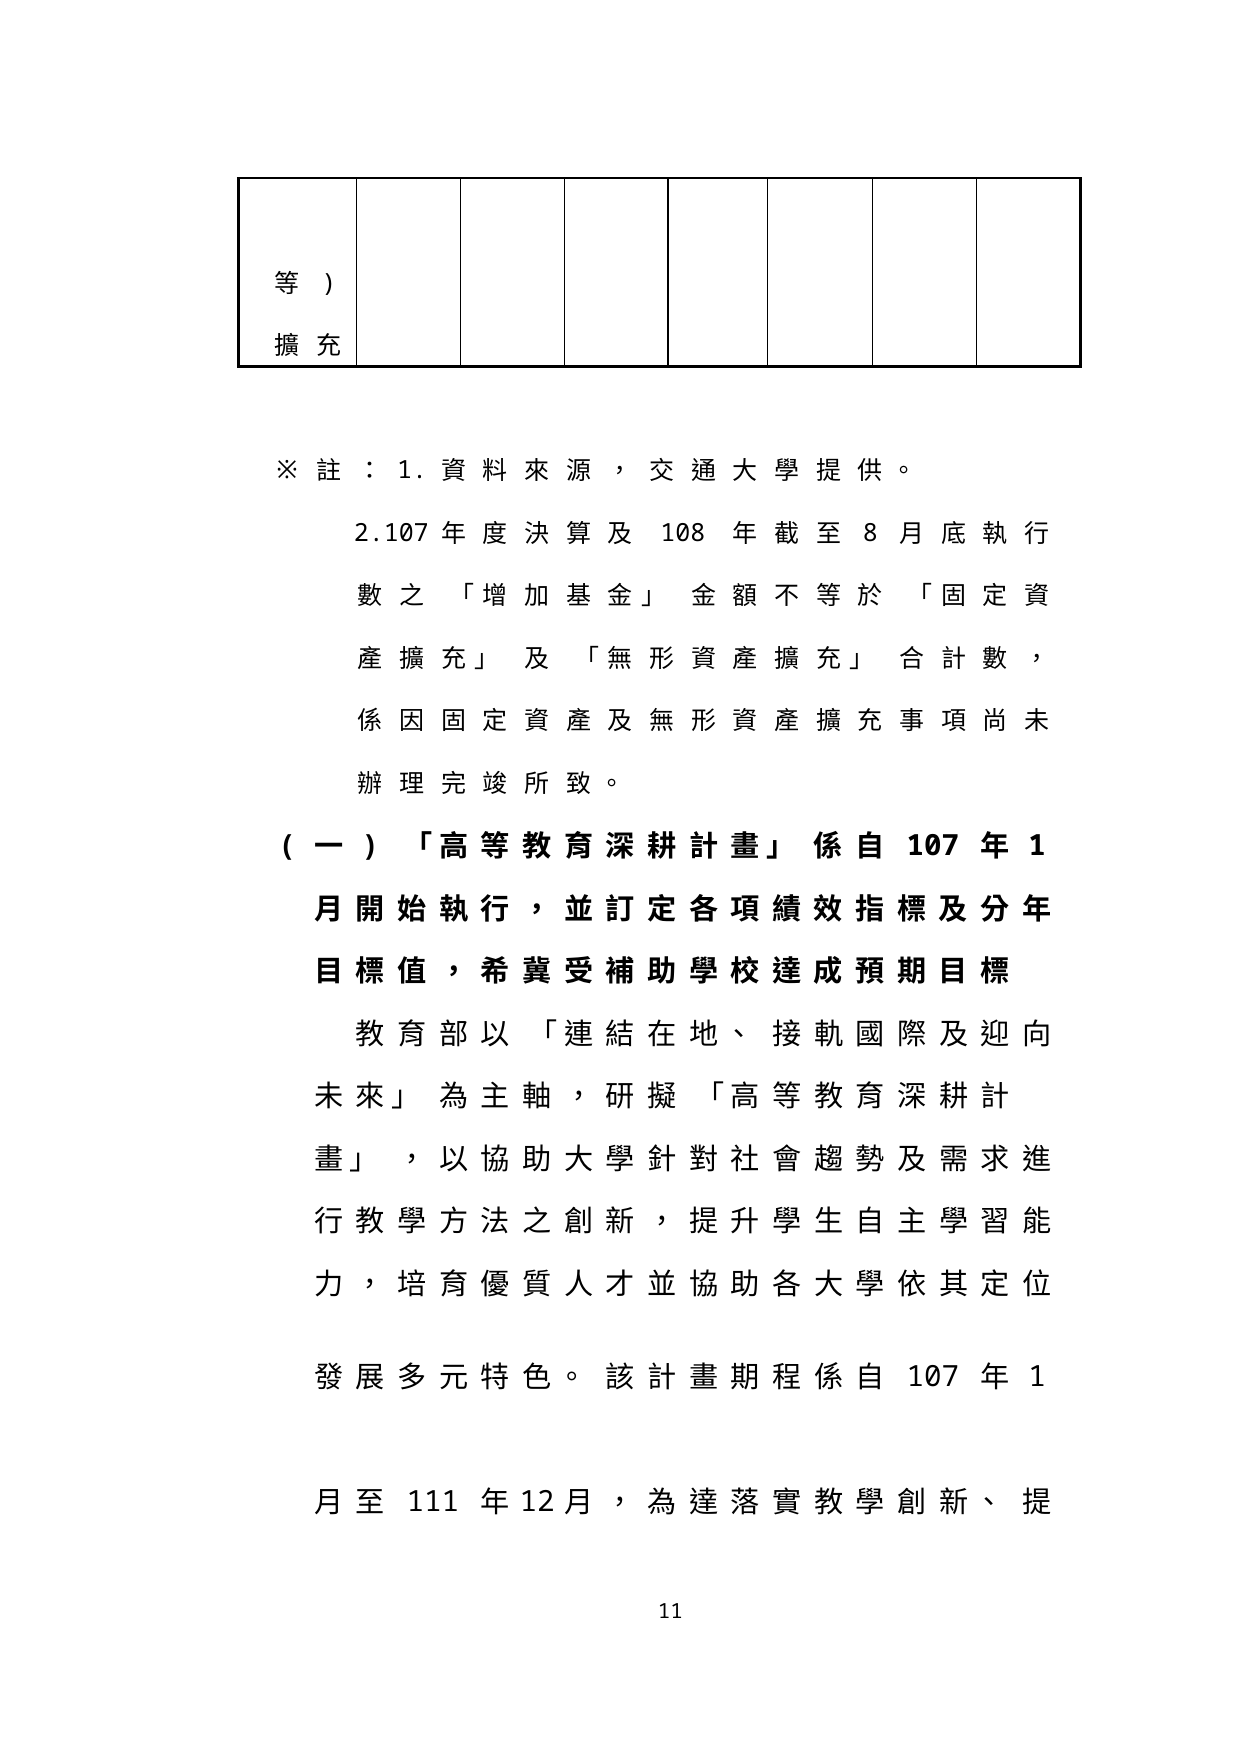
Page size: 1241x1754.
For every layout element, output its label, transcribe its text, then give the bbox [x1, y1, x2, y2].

table_cell [461, 179, 564, 365]
table_cell 等)擴充 [240, 179, 356, 365]
text (一)「高等教育深耕計畫」係自107年1月開始執行，並訂定各項績效指標及分年目標值，希冀受補助學校達成預期目標 [242, 802, 1058, 990]
text 教育部以「連結在地、接軌國際及迎向未來」為主軸，研擬「高等教育深耕計畫」，以協助大學針對社會趨勢及需求進行教學方法之創新，提升學生自主學習能力，培育優質人才並協助各大學依其定位發展多元特色。該計畫期程係自107年1月至111年12月，為達落實教學創新、提 [271, 990, 1058, 1552]
table_cell [357, 179, 460, 365]
table_cell [565, 179, 667, 365]
table_cell [873, 179, 976, 365]
table_cell [977, 179, 1079, 365]
text 2.107年度決算及108年截至8月底執行數之「增加基金」金額不等於「固定資產擴充」及「無形資產擴充」合計數，係因固定資產及無形資產擴充事項尚未辦理完竣所致。 [315, 490, 1058, 802]
table_cell [768, 179, 872, 365]
table_cell [669, 179, 767, 365]
text ※註：1.資料來源，交通大學提供。 [238, 427, 1058, 490]
